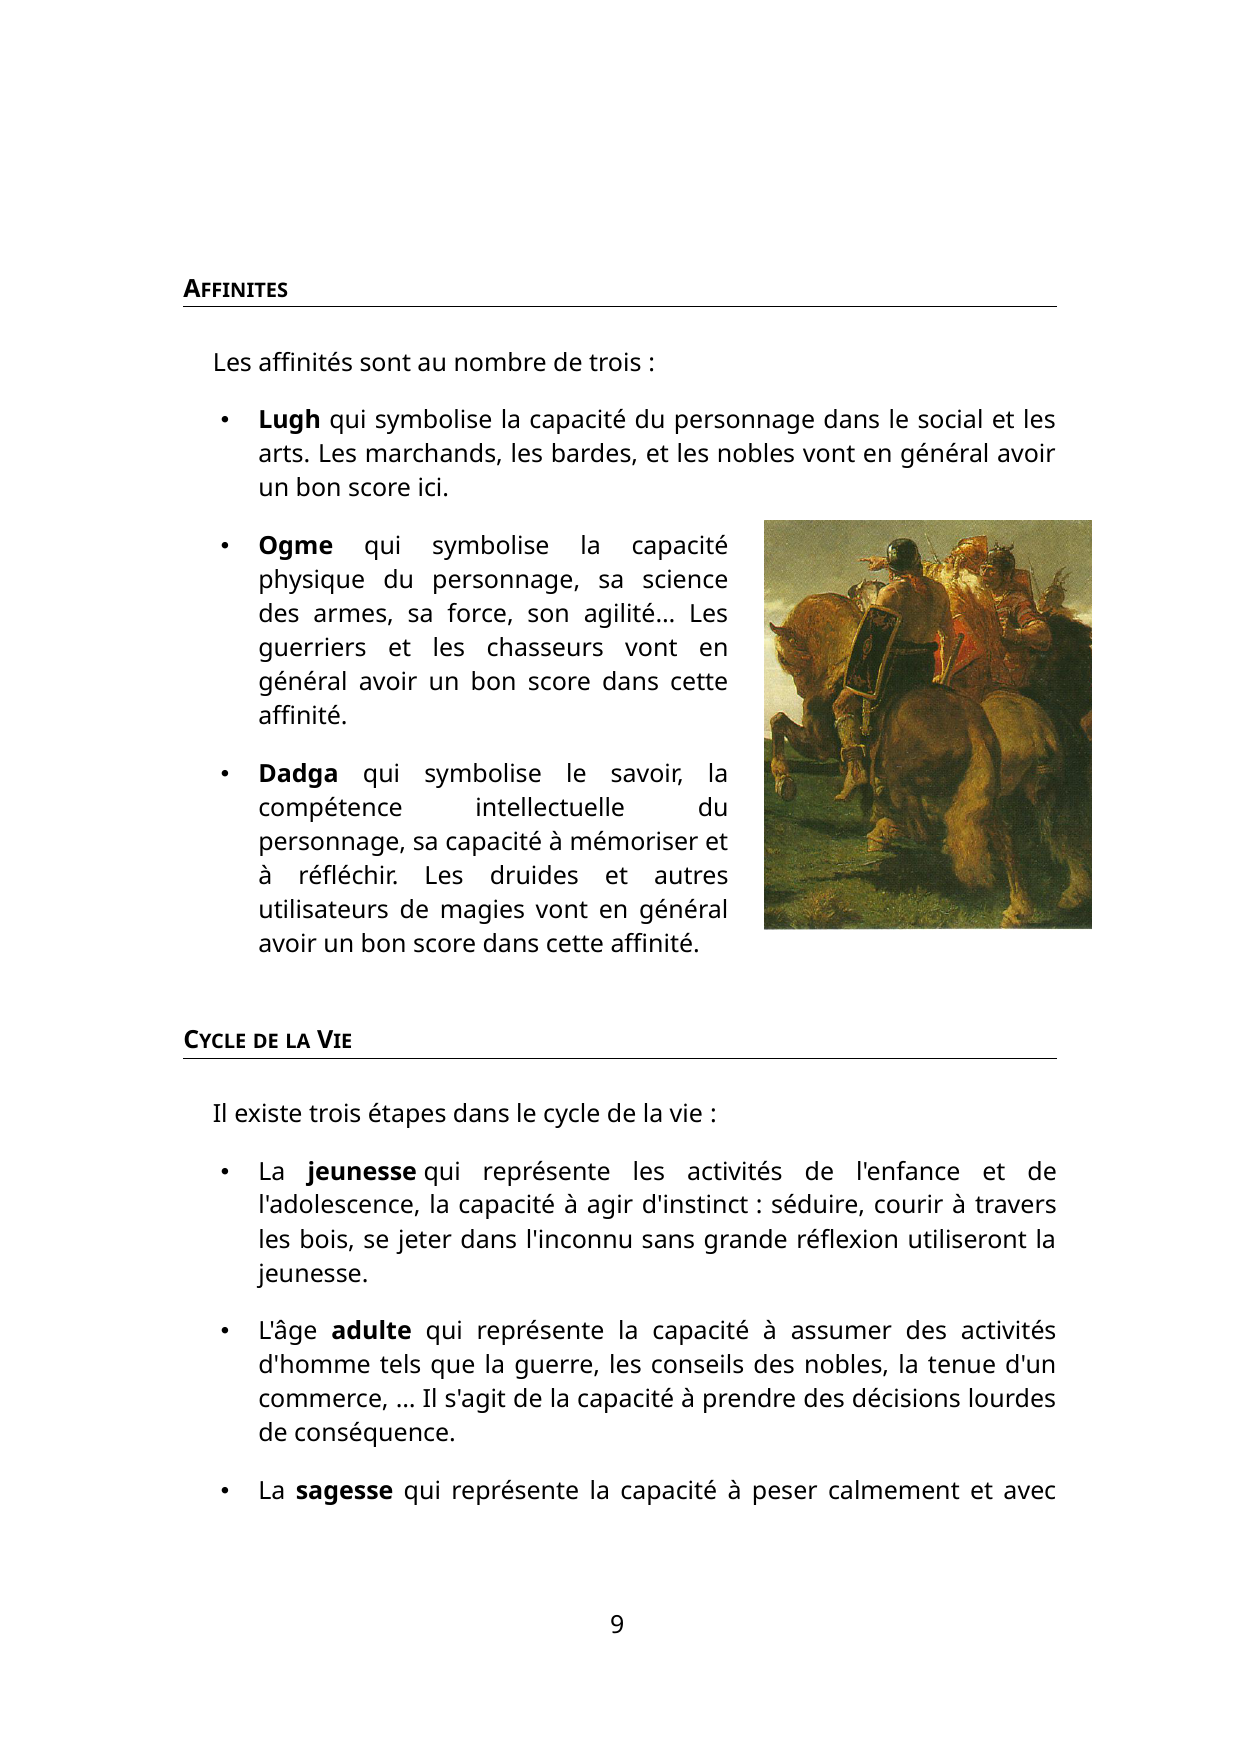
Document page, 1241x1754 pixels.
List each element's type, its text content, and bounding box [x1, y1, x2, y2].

picture [764, 520, 1092, 930]
list La jeunesse qui représente les activités de l'enfance et de l'adolescence, la capacité à agir d'instinct : séduire, courir à travers les bois, se jeter dans l'inconnu sans grande réflexion utiliseront la jeunesse. [221, 1153, 1057, 1289]
subtitle Affinites [183, 270, 1057, 306]
list Ogme qui symbolise la capacité physique du personnage, sa science des armes, sa force, son agilité… Les guerriers et les chasseurs vont en général avoir un bon score dans cette affinité. [221, 527, 764, 732]
list Lugh qui symbolise la capacité du personnage dans le social et les arts. Les marchands, les bardes, et les nobles vont en général avoir un bon score ici. [221, 402, 1057, 504]
list Dadga qui symbolise le savoir, la compétence intellectuelle du personnage, sa capacité à mémoriser et à réfléchir. Les druides et autres utilisateurs de magies vont en général avoir un bon score dans cette affinité. [221, 755, 1057, 960]
list La sagesse qui représente la capacité à peser calmement et avec [221, 1473, 1057, 1507]
text Il existe trois étapes dans le cycle de la vie : [183, 1096, 1057, 1129]
subtitle Cycle de la Vie [183, 1022, 1057, 1058]
list L'âge adulte qui représente la capacité à assumer des activités d'homme tels que la guerre, les conseils des nobles, la tenue d'un commerce, … Il s'agit de la capacité à prendre des décisions lourdes de conséquence. [221, 1313, 1057, 1449]
text Les affinités sont au nombre de trois : [183, 344, 1057, 378]
